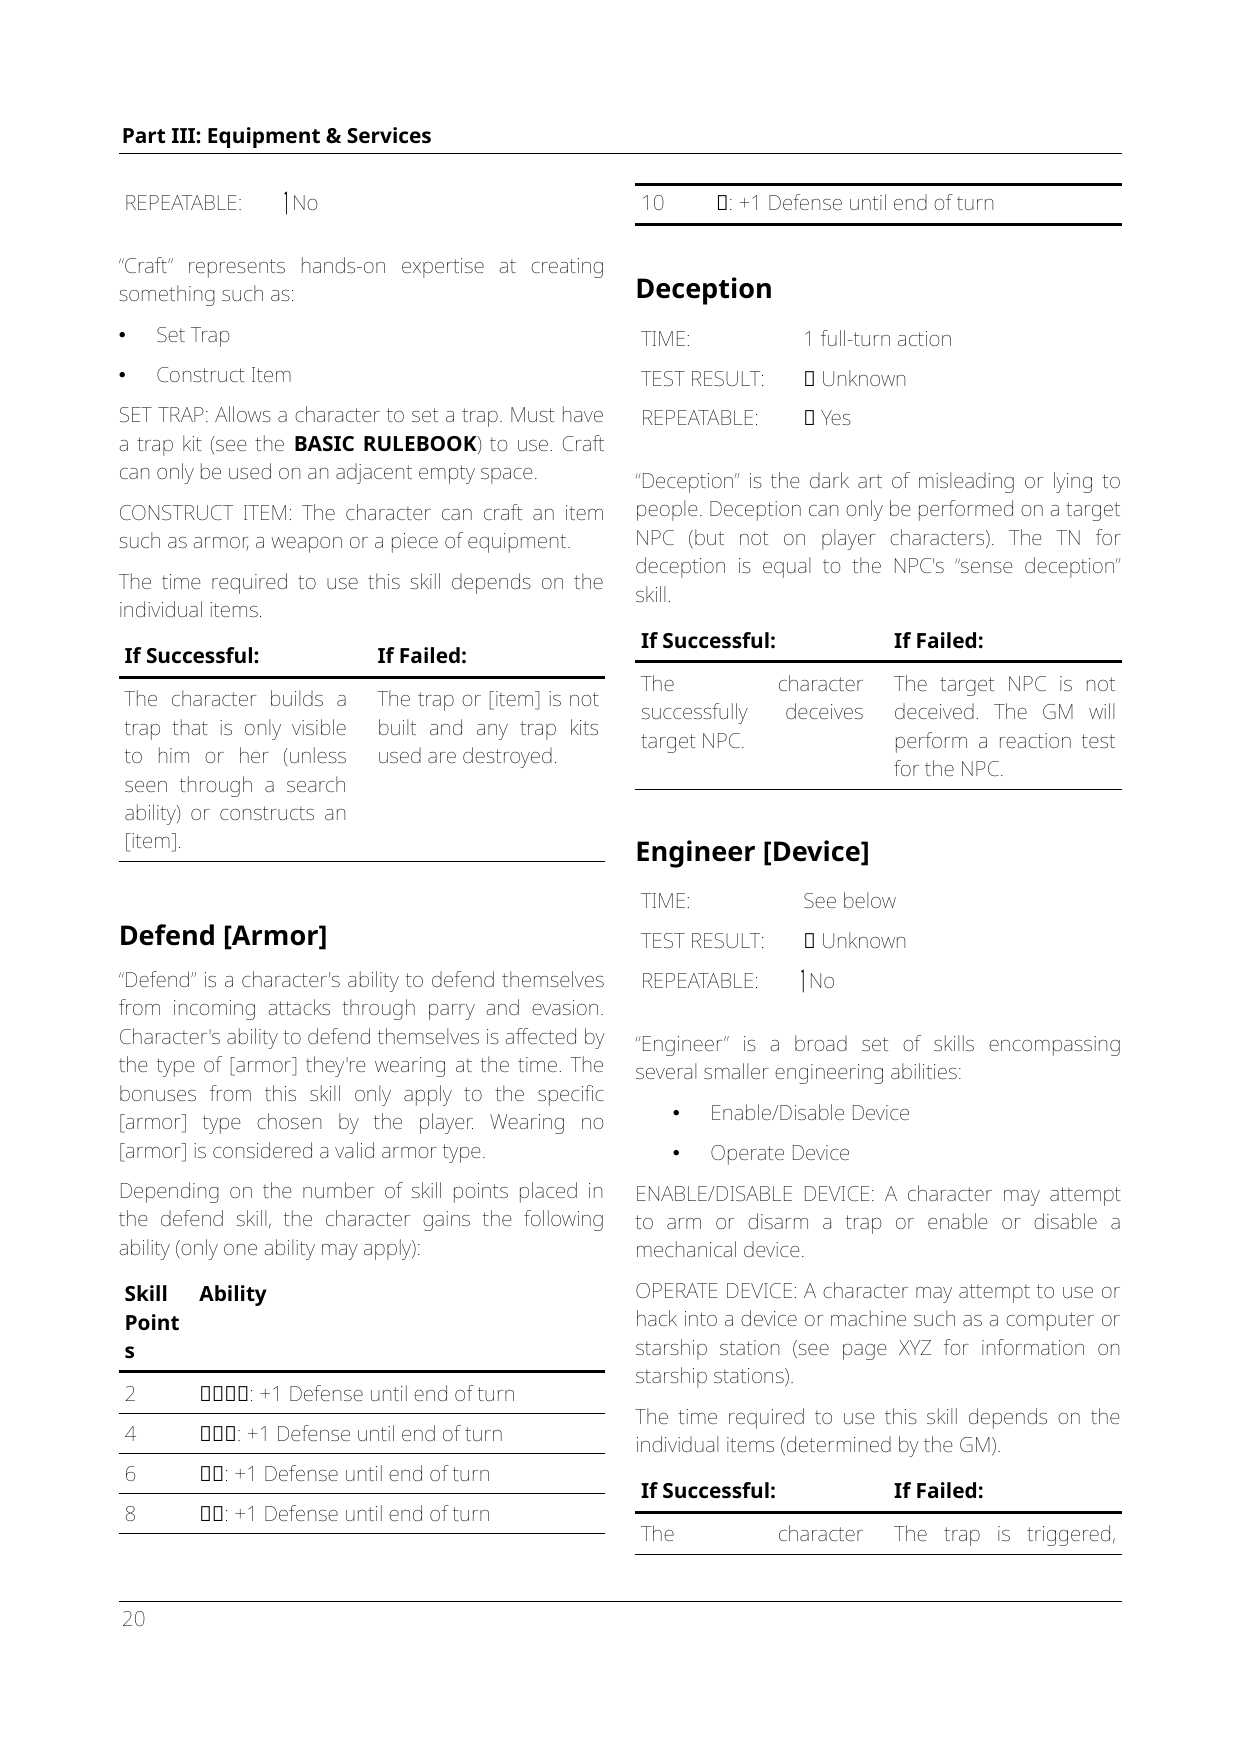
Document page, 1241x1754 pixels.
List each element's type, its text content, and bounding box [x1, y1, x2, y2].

table_cell : +1 Defense until end of turn [710, 186, 1122, 223]
table_header See below [797, 881, 1122, 921]
text “Engineer” is a broad set of skills encompassing several smaller engineering abilities: [635, 1001, 1122, 1086]
table_header [353, 636, 372, 676]
table_cell The character successfully deceives target NPC. [635, 663, 869, 788]
table_cell 6 [119, 1454, 193, 1493]
text Engineer [Device] [635, 832, 1122, 869]
text CONSTRUCT ITEM: The character can craft an item such as armor, a weapon or a piece of equipment. [118, 498, 605, 555]
text ENABLE/DISABLE DEVICE: A character may attempt to arm or disarm a trap or enable or disable a mechanical device. [635, 1179, 1122, 1264]
table_cell [353, 679, 372, 861]
table_header Skill Points [119, 1274, 193, 1370]
table_cell : +1 Defense until end of turn [194, 1454, 605, 1493]
table_cell 2 [119, 1373, 193, 1413]
text “Deception” is the dark art of misleading or lying to people. Deception can only be performed on a target NPC (but not on player characters). The TN for deception is equal to the NPC's “sense deception” skill. [635, 438, 1122, 608]
table_cell The character [635, 1514, 869, 1553]
text The time required to use this skill depends on the individual items (determined by the GM). [635, 1402, 1122, 1459]
list Enable/Disable Device [673, 1098, 1122, 1126]
table_cell  Unknown [797, 921, 1122, 961]
table_header If Successful: [635, 1471, 869, 1511]
table_cell : +1 Defense until end of turn [194, 1414, 605, 1453]
table_cell  No [281, 183, 605, 222]
table_cell 8 [119, 1494, 193, 1533]
table_cell  No [797, 961, 1122, 1001]
table_header TIME: [635, 881, 797, 921]
table_cell 10 [635, 186, 710, 223]
list Set Trap [118, 320, 605, 348]
table_header Ability [194, 1274, 605, 1370]
text SET TRAP: Allows a character to set a trap. Must have a trap kit (see the BASIC RULEBOOK) to use. Craft can only be used on an adjacent empty space. [118, 401, 605, 486]
table_cell [869, 1514, 888, 1553]
text Deception [635, 269, 1122, 306]
table_cell : +1 Defense until end of turn [194, 1373, 605, 1413]
table_header [869, 620, 888, 660]
table_header If Failed: [888, 620, 1122, 660]
table_cell : +1 Defense until end of turn [194, 1494, 605, 1533]
table_header If Successful: [635, 620, 869, 660]
table_cell  Yes [797, 398, 1122, 438]
table_header TIME: [635, 318, 797, 358]
table_cell TEST RESULT: [635, 921, 797, 961]
table_cell [869, 663, 888, 788]
text The time required to use this skill depends on the individual items. [118, 567, 605, 624]
table_cell REPEATABLE: [119, 183, 281, 222]
table_cell The trap or [item] is not built and any trap kits used are destroyed. [372, 679, 605, 861]
text “Craft” represents hands-on expertise at creating something such as: [118, 222, 605, 308]
list Operate Device [673, 1138, 1122, 1167]
table_cell REPEATABLE: [635, 398, 797, 438]
table_cell The trap is triggered, [888, 1514, 1122, 1553]
table_header 1 full-turn action [797, 318, 1122, 358]
table_header If Successful: [119, 636, 353, 676]
table_cell  Unknown [797, 358, 1122, 398]
table_cell 4 [119, 1414, 193, 1453]
table_cell The target NPC is not deceived. The GM will perform a reaction test for the NPC. [888, 663, 1122, 788]
table_header [869, 1471, 888, 1511]
list Construct Item [118, 360, 605, 389]
table_cell TEST RESULT: [635, 358, 797, 398]
table_cell REPEATABLE: [635, 961, 797, 1001]
table_header If Failed: [888, 1471, 1122, 1511]
table_cell The character builds a trap that is only visible to him or her (unless seen through a search ability) or constructs an [item]. [119, 679, 353, 861]
text “Defend” is a character's ability to defend themselves from incoming attacks through parry and evasion. Character's ability to defend themselves is affected by the type of [armor] they're wearing at the time. The bonuses from this skill only apply to the specific [armor] type chosen by the player. Wearing no [armor] is considered a valid armor type. [118, 965, 605, 1164]
text Depending on the number of skill points placed in the defend skill, the character gains the following ability (only one ability may apply): [118, 1176, 605, 1261]
text Defend [Armor] [118, 916, 605, 953]
text OPERATE DEVICE: A character may attempt to use or hack into a device or machine such as a computer or starship station (see page XYZ for information on starship stations). [635, 1276, 1122, 1390]
table_header If Failed: [372, 636, 605, 676]
